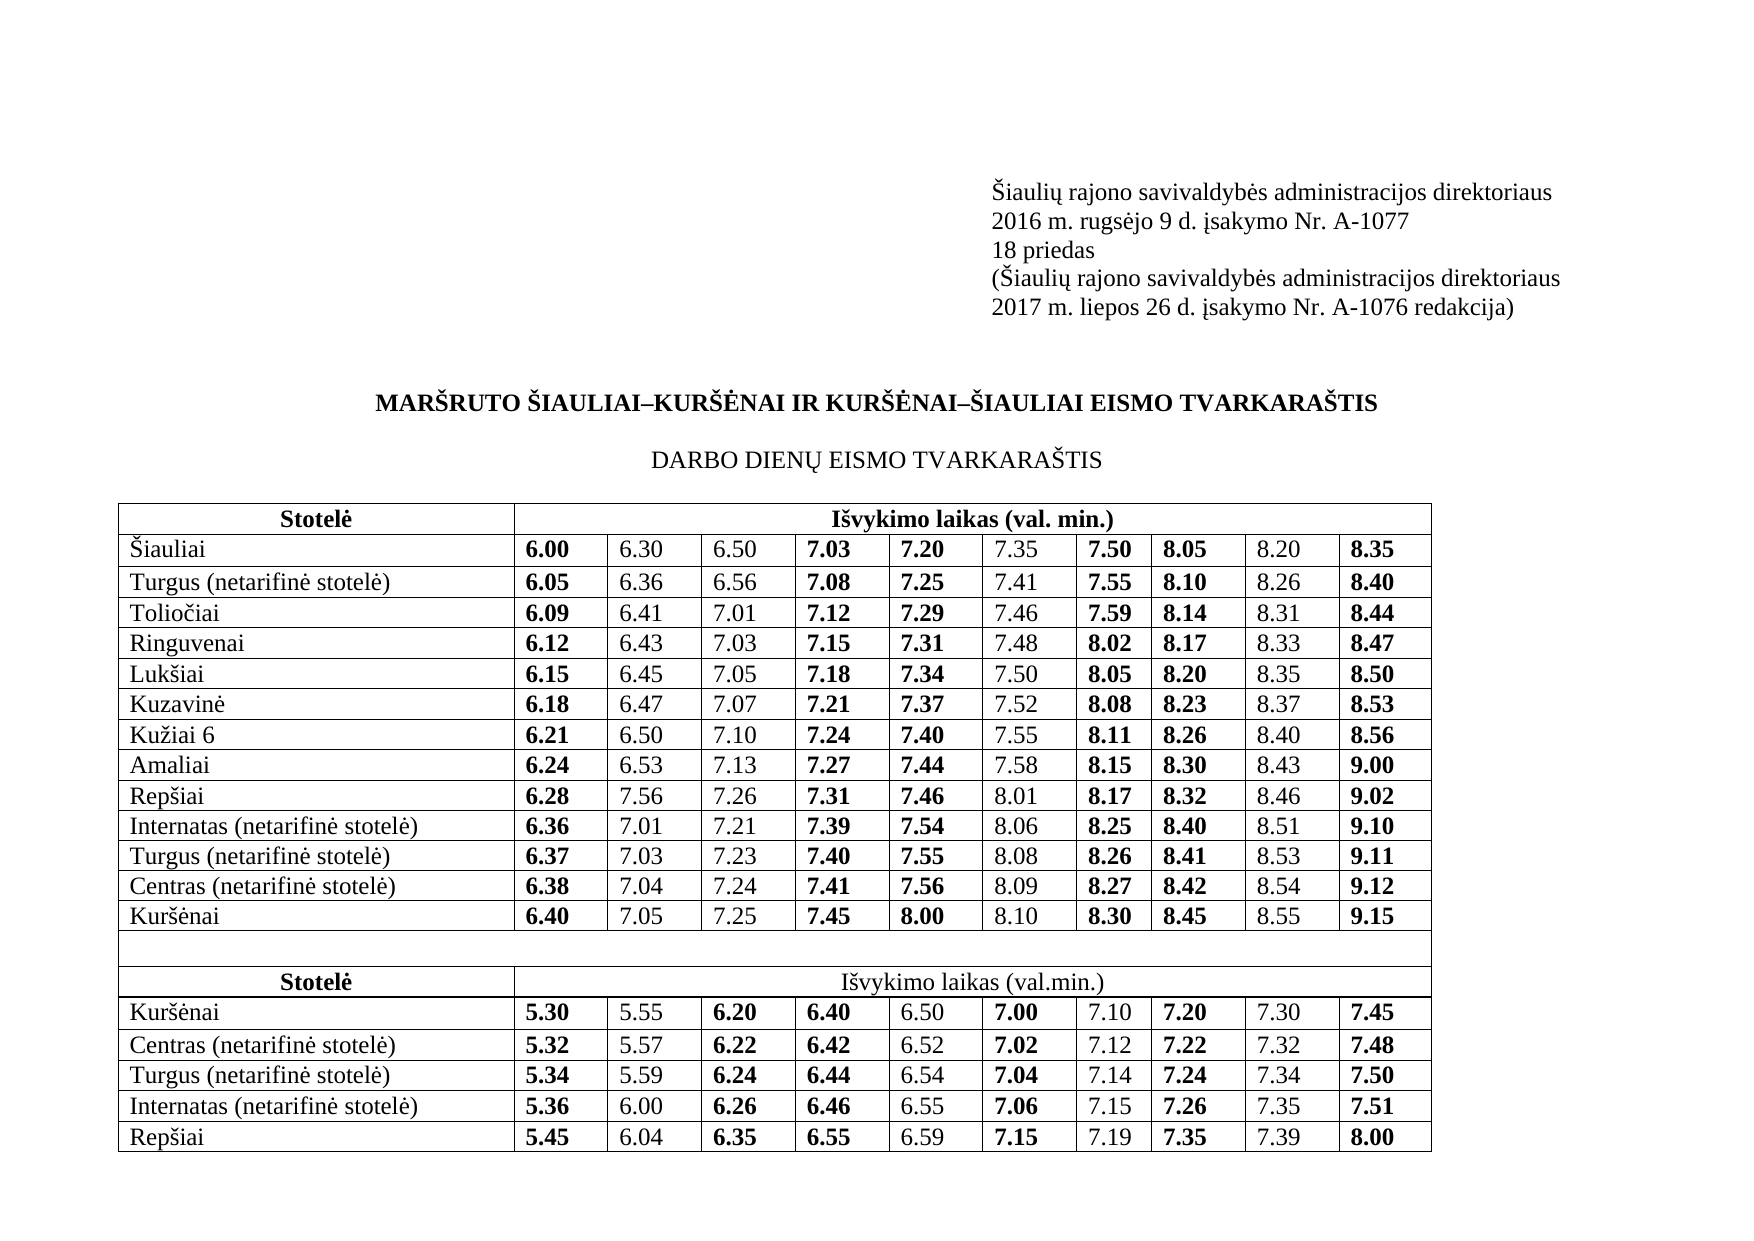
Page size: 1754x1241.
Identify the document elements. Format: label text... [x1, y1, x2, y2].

table_cell 6.28 [515, 781, 607, 810]
table_cell 7.07 [702, 689, 795, 719]
table_cell 7.03 [796, 535, 889, 566]
table_cell 7.04 [608, 871, 701, 900]
table_cell 5.59 [608, 1061, 701, 1090]
table_cell 8.56 [1340, 720, 1431, 749]
table_cell 6.50 [890, 998, 982, 1029]
table_cell 8.53 [1246, 841, 1339, 870]
table_cell 6.09 [515, 598, 607, 627]
table_cell 9.15 [1340, 901, 1431, 929]
table_cell 8.01 [983, 781, 1076, 810]
table_cell 6.20 [702, 998, 795, 1029]
table_cell Repšiai [119, 1122, 514, 1151]
table_cell 8.14 [1152, 598, 1245, 627]
table_cell 7.24 [796, 720, 889, 749]
table_cell 8.00 [890, 901, 982, 929]
table_cell 7.21 [796, 689, 889, 719]
table_cell 7.29 [890, 598, 982, 627]
table_cell 6.26 [702, 1091, 795, 1121]
table_cell 8.54 [1246, 871, 1339, 900]
table_cell 5.30 [515, 998, 607, 1029]
table_header Išvykimo laikas (val. min.) [515, 504, 1431, 533]
table_cell 7.50 [1340, 1061, 1431, 1090]
table_cell 9.02 [1340, 781, 1431, 810]
table_cell Centras (netarifinė stotelė) [119, 871, 514, 900]
table_cell 7.34 [1246, 1061, 1339, 1090]
table_cell 5.45 [515, 1122, 607, 1151]
table_cell 7.46 [983, 598, 1076, 627]
table_cell Šiauliai [119, 535, 514, 566]
table_cell Repšiai [119, 781, 514, 810]
table_cell 8.35 [1246, 659, 1339, 688]
table_cell 7.41 [796, 871, 889, 900]
table_cell 8.45 [1152, 901, 1245, 929]
table_cell 8.25 [1077, 811, 1151, 840]
table_cell 8.11 [1077, 720, 1151, 749]
table_cell 5.55 [608, 998, 701, 1029]
table_cell 7.12 [1077, 1030, 1151, 1059]
table_cell 7.05 [702, 659, 795, 688]
table_cell 8.46 [1246, 781, 1339, 810]
table_cell 8.15 [1077, 750, 1151, 780]
table_cell 7.39 [796, 811, 889, 840]
table_cell 6.05 [515, 567, 607, 597]
table_cell 7.06 [983, 1091, 1076, 1121]
table_cell 7.03 [702, 628, 795, 658]
table_cell 7.24 [702, 871, 795, 900]
table_cell 8.02 [1077, 628, 1151, 658]
table_cell 8.55 [1246, 901, 1339, 929]
table_cell 6.22 [702, 1030, 795, 1059]
table_cell 7.10 [1077, 998, 1151, 1029]
table_cell Lukšiai [119, 659, 514, 688]
table_cell 7.18 [796, 659, 889, 688]
table_cell 7.02 [983, 1030, 1076, 1059]
table_cell 6.24 [702, 1061, 795, 1090]
table_cell 9.12 [1340, 871, 1431, 900]
table_cell 8.20 [1152, 659, 1245, 688]
table_cell 7.58 [983, 750, 1076, 780]
table_cell 8.17 [1077, 781, 1151, 810]
table_header Stotelė [119, 504, 514, 533]
table_cell 8.00 [1340, 1122, 1431, 1151]
table_cell 8.05 [1077, 659, 1151, 688]
table_cell 6.43 [608, 628, 701, 658]
table_cell 8.06 [983, 811, 1076, 840]
table_cell 7.56 [608, 781, 701, 810]
text (Šiaulių rajono savivaldybės administracijos direktoriaus [991, 263, 1636, 292]
table_cell 6.36 [608, 567, 701, 597]
table_cell 6.18 [515, 689, 607, 719]
table_cell 8.40 [1340, 567, 1431, 597]
table_cell 7.23 [702, 841, 795, 870]
table_cell 7.04 [983, 1061, 1076, 1090]
table_cell 7.27 [796, 750, 889, 780]
table_cell 8.09 [983, 871, 1076, 900]
table_cell 8.26 [1152, 720, 1245, 749]
table_cell 6.50 [608, 720, 701, 749]
table_cell 7.15 [796, 628, 889, 658]
table_cell 6.52 [890, 1030, 982, 1059]
table_cell 7.55 [1077, 567, 1151, 597]
table_cell Amaliai [119, 750, 514, 780]
table_cell 7.31 [796, 781, 889, 810]
table_cell 7.00 [983, 998, 1076, 1029]
table_cell 6.36 [515, 811, 607, 840]
table_cell 6.30 [608, 535, 701, 566]
table_cell 8.37 [1246, 689, 1339, 719]
table_cell Kužiai 6 [119, 720, 514, 749]
table_cell 7.03 [608, 841, 701, 870]
table_cell Turgus (netarifinė stotelė) [119, 567, 514, 597]
table_cell 7.52 [983, 689, 1076, 719]
table_cell 7.50 [1077, 535, 1151, 566]
table_cell 8.47 [1340, 628, 1431, 658]
text Šiaulių rajono savivaldybės administracijos direktoriaus [856, 177, 1636, 206]
table_cell 8.10 [983, 901, 1076, 929]
table_cell 6.41 [608, 598, 701, 627]
table_cell 7.24 [1152, 1061, 1245, 1090]
table_cell Turgus (netarifinė stotelė) [119, 841, 514, 870]
table_cell 7.20 [1152, 998, 1245, 1029]
table_cell 5.34 [515, 1061, 607, 1090]
table_cell 6.42 [796, 1030, 889, 1059]
table_cell 7.37 [890, 689, 982, 719]
text 2016 m. rugsėjo 9 d. įsakymo Nr. A-1077 [920, 206, 1636, 235]
table_cell 7.15 [1077, 1091, 1151, 1121]
table_cell 6.44 [796, 1061, 889, 1090]
table_cell 7.46 [890, 781, 982, 810]
table_cell 7.39 [1246, 1122, 1339, 1151]
table_cell 7.32 [1246, 1030, 1339, 1059]
table_cell 9.10 [1340, 811, 1431, 840]
table_cell 8.43 [1246, 750, 1339, 780]
text DARBO DIENŲ EISMO TVARKARAŠTIS [118, 446, 1636, 474]
table_cell 6.55 [796, 1122, 889, 1151]
table_cell 8.05 [1152, 535, 1245, 566]
table_cell 6.50 [702, 535, 795, 566]
table_cell 8.31 [1246, 598, 1339, 627]
table_cell 7.01 [608, 811, 701, 840]
table_cell 7.34 [890, 659, 982, 688]
table_cell 7.45 [796, 901, 889, 929]
text MARŠRUTO ŠIAULIAI–KURŠĖNAI IR KURŠĖNAI–ŠIAULIAI EISMO TVARKARAŠTIS [118, 388, 1636, 417]
table_cell 8.50 [1340, 659, 1431, 688]
table_cell 6.12 [515, 628, 607, 658]
table_cell 6.15 [515, 659, 607, 688]
table_cell Išvykimo laikas (val.min.) [515, 967, 1431, 996]
table_cell 7.48 [1340, 1030, 1431, 1059]
table_cell 7.31 [890, 628, 982, 658]
table_cell 8.40 [1152, 811, 1245, 840]
table_cell 6.21 [515, 720, 607, 749]
table_cell 8.20 [1246, 535, 1339, 566]
table_cell 8.26 [1077, 841, 1151, 870]
table_cell 7.55 [983, 720, 1076, 749]
table_cell 7.22 [1152, 1030, 1245, 1059]
table_cell 8.30 [1152, 750, 1245, 780]
table_cell 6.47 [608, 689, 701, 719]
table_cell 9.11 [1340, 841, 1431, 870]
table_cell 7.59 [1077, 598, 1151, 627]
table_cell 8.08 [983, 841, 1076, 870]
table_cell 8.41 [1152, 841, 1245, 870]
table_cell 6.45 [608, 659, 701, 688]
table_cell 6.40 [796, 998, 889, 1029]
table_cell 6.35 [702, 1122, 795, 1151]
table_cell 6.56 [702, 567, 795, 597]
text 2017 m. liepos 26 d. įsakymo Nr. A-1076 redakcija) [991, 292, 1636, 321]
table_cell 7.41 [983, 567, 1076, 597]
table_cell Toliočiai [119, 598, 514, 627]
table_cell 8.27 [1077, 871, 1151, 900]
table_cell 7.45 [1340, 998, 1431, 1029]
table_cell 7.51 [1340, 1091, 1431, 1121]
table_cell 7.35 [983, 535, 1076, 566]
table_cell 5.36 [515, 1091, 607, 1121]
table_cell Turgus (netarifinė stotelė) [119, 1061, 514, 1090]
table_cell 7.55 [890, 841, 982, 870]
table_cell 6.38 [515, 871, 607, 900]
table_cell Centras (netarifinė stotelė) [119, 1030, 514, 1059]
table_cell 8.35 [1340, 535, 1431, 566]
table_cell 7.25 [702, 901, 795, 929]
table_cell 6.24 [515, 750, 607, 780]
table_cell 8.42 [1152, 871, 1245, 900]
table_cell 7.35 [1246, 1091, 1339, 1121]
table_cell 7.14 [1077, 1061, 1151, 1090]
table_cell 7.19 [1077, 1122, 1151, 1151]
table_cell 7.08 [796, 567, 889, 597]
table_cell 7.48 [983, 628, 1076, 658]
table_cell 6.54 [890, 1061, 982, 1090]
table_cell 7.50 [983, 659, 1076, 688]
table_cell 8.40 [1246, 720, 1339, 749]
table_cell 6.00 [515, 535, 607, 566]
text 18 priedas [903, 235, 1636, 263]
table_cell 6.37 [515, 841, 607, 870]
table_cell 7.40 [890, 720, 982, 749]
table_cell 7.21 [702, 811, 795, 840]
table_cell 8.17 [1152, 628, 1245, 658]
table_cell 5.32 [515, 1030, 607, 1059]
table_cell Stotelė [119, 967, 514, 996]
table_cell 7.40 [796, 841, 889, 870]
table_cell [119, 931, 1431, 966]
table_cell 7.35 [1152, 1122, 1245, 1151]
table_cell 8.53 [1340, 689, 1431, 719]
table_cell 8.26 [1246, 567, 1339, 597]
table_cell 7.10 [702, 720, 795, 749]
table_cell 7.01 [702, 598, 795, 627]
table_cell Kuzavinė [119, 689, 514, 719]
table_cell 7.15 [983, 1122, 1076, 1151]
table_cell Kuršėnai [119, 901, 514, 929]
table_cell 6.59 [890, 1122, 982, 1151]
table_cell 7.56 [890, 871, 982, 900]
table_cell 7.26 [702, 781, 795, 810]
table_cell 8.32 [1152, 781, 1245, 810]
table_cell 6.04 [608, 1122, 701, 1151]
table_cell 8.08 [1077, 689, 1151, 719]
table_cell 7.05 [608, 901, 701, 929]
table_cell Internatas (netarifinė stotelė) [119, 1091, 514, 1121]
table_cell Ringuvenai [119, 628, 514, 658]
table_cell 7.20 [890, 535, 982, 566]
table_cell 8.51 [1246, 811, 1339, 840]
table_cell 7.25 [890, 567, 982, 597]
table_cell 6.46 [796, 1091, 889, 1121]
table_cell 6.55 [890, 1091, 982, 1121]
table_cell 5.57 [608, 1030, 701, 1059]
table_cell 8.33 [1246, 628, 1339, 658]
table_cell 9.00 [1340, 750, 1431, 780]
table_cell 6.00 [608, 1091, 701, 1121]
table_cell 8.23 [1152, 689, 1245, 719]
table_cell 7.12 [796, 598, 889, 627]
table_cell 7.13 [702, 750, 795, 780]
table_cell 7.44 [890, 750, 982, 780]
table_cell 7.30 [1246, 998, 1339, 1029]
table_cell 7.54 [890, 811, 982, 840]
table_cell Internatas (netarifinė stotelė) [119, 811, 514, 840]
table_cell 6.40 [515, 901, 607, 929]
table_cell 6.53 [608, 750, 701, 780]
table_cell 8.44 [1340, 598, 1431, 627]
table_cell 8.30 [1077, 901, 1151, 929]
table_cell 8.10 [1152, 567, 1245, 597]
table_cell 7.26 [1152, 1091, 1245, 1121]
table_cell Kuršėnai [119, 998, 514, 1029]
